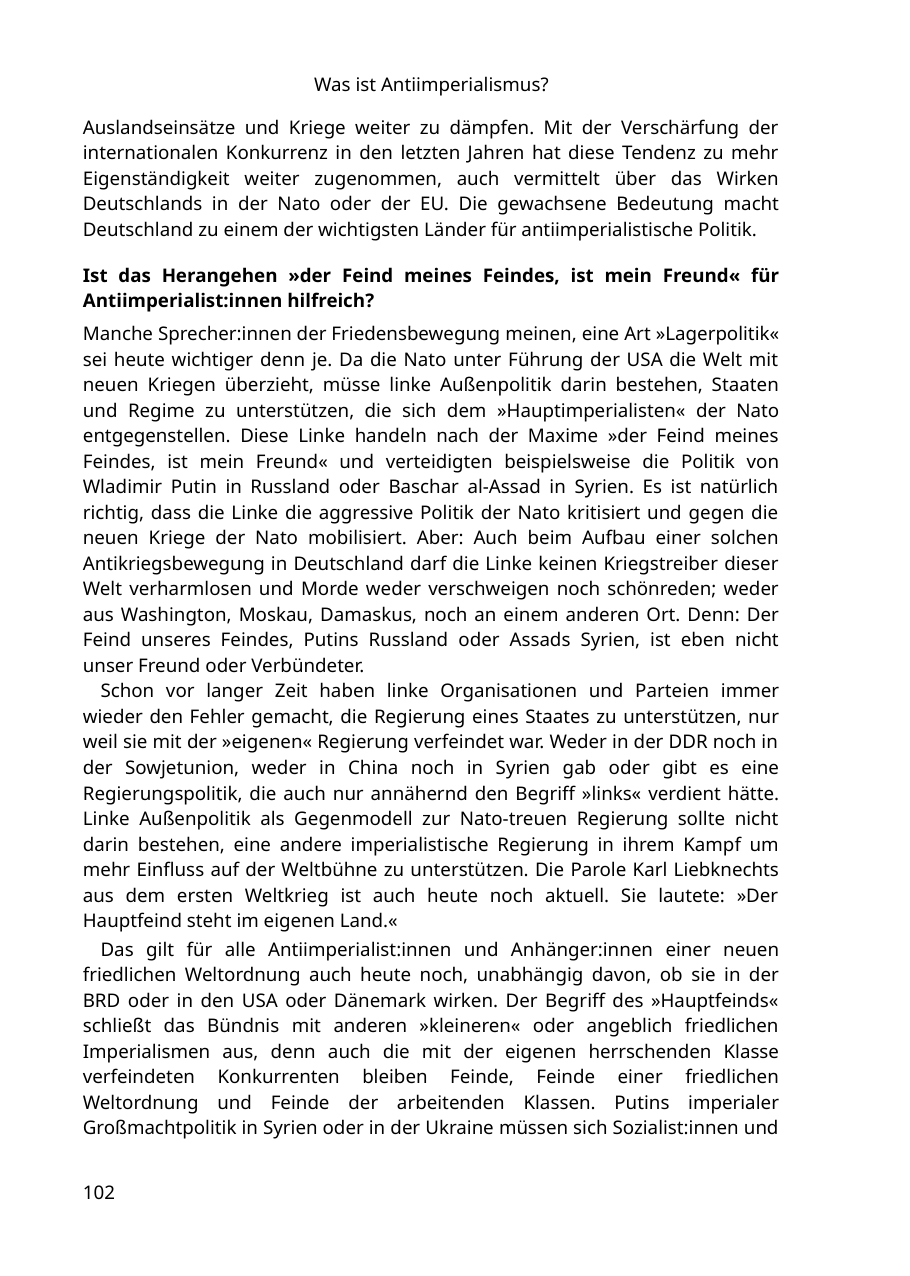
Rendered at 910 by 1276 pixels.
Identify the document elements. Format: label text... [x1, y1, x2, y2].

text Manche Sprecher:innen der Friedensbewegung meinen, eine Art »Lagerpolitik« sei heute wichtiger denn je. Da die Nato unter Führung der USA die Welt mit neuen Kriegen überzieht, müsse linke Außenpolitik darin bestehen, Staaten und Regime zu unterstützen, die sich dem »Hauptimperialisten« der Nato entgegenstellen. Diese Linke handeln nach der Maxime »der Feind meines Feindes, ist mein Freund« und verteidigten beispielsweise die Politik von Wladimir Putin in Russland oder Baschar al-Assad in Syrien. Es ist natürlich richtig, dass die Linke die aggressive Politik der Nato kritisiert und gegen die neuen Kriege der Nato mobilisiert. Aber: Auch beim Aufbau einer solchen Antikriegsbewegung in Deutschland darf die Linke keinen Kriegstreiber dieser Welt verharmlosen und Morde weder verschweigen noch schönreden; weder aus Washington, Moskau, Damaskus, noch an einem anderen Ort. Denn: Der Feind unseres Feindes, Putins Russland oder Assads Syrien, ist eben nicht unser Freund oder Verbündeter. [83, 320, 779, 678]
text Ist das Herangehen »der Feind meines Feindes, ist mein Freund« für Antiimperialist:innen hilfreich? [83, 262, 779, 313]
text Auslandseinsätze und Kriege weiter zu dämpfen. Mit der Verschärfung der internationalen Konkurrenz in den letzten Jahren hat diese Tendenz zu mehr Eigenständigkeit weiter zugenommen, auch vermittelt über das Wirken Deutschlands in der Nato oder der EU. Die gewachsene Bedeutung macht Deutschland zu einem der wichtigsten Länder für antiimperialistische Politik. [83, 114, 779, 242]
text Schon vor langer Zeit haben linke Organisationen und Parteien immer wieder den Fehler gemacht, die Regierung eines Staates zu unterstützen, nur weil sie mit der »eigenen« Regierung verfeindet war. Weder in der DDR noch in der Sowjetunion, weder in China noch in Syrien gab oder gibt es eine Regierungspolitik, die auch nur annähernd den Begriff »links« verdient hätte. Linke Außenpolitik als Gegenmodell zur Nato-treuen Regierung sollte nicht darin bestehen, eine andere imperialistische Regierung in ihrem Kampf um mehr Einfluss auf der Weltbühne zu unterstützen. Die Parole Karl Liebknechts aus dem ersten Weltkrieg ist auch heute noch aktuell. Sie lautete: »Der Hauptfeind steht im eigenen Land.« [83, 678, 779, 933]
text Das gilt für alle Antiimperialist:innen und Anhänger:innen einer neuen friedlichen Weltordnung auch heute noch, unabhängig davon, ob sie in der BRD oder in den USA oder Dänemark wirken. Der Begriff des »Hauptfeinds« schließt das Bündnis mit anderen »kleineren« oder angeblich friedlichen Imperialismen aus, denn auch die mit der eigenen herrschenden Klasse verfeindeten Konkurrenten bleiben Feinde, Feinde einer friedlichen Weltordnung und Feinde der arbeitenden Klassen. Putins imperialer Großmachtpolitik in Syrien oder in der Ukraine müssen sich Sozialist:innen und [83, 936, 779, 1140]
